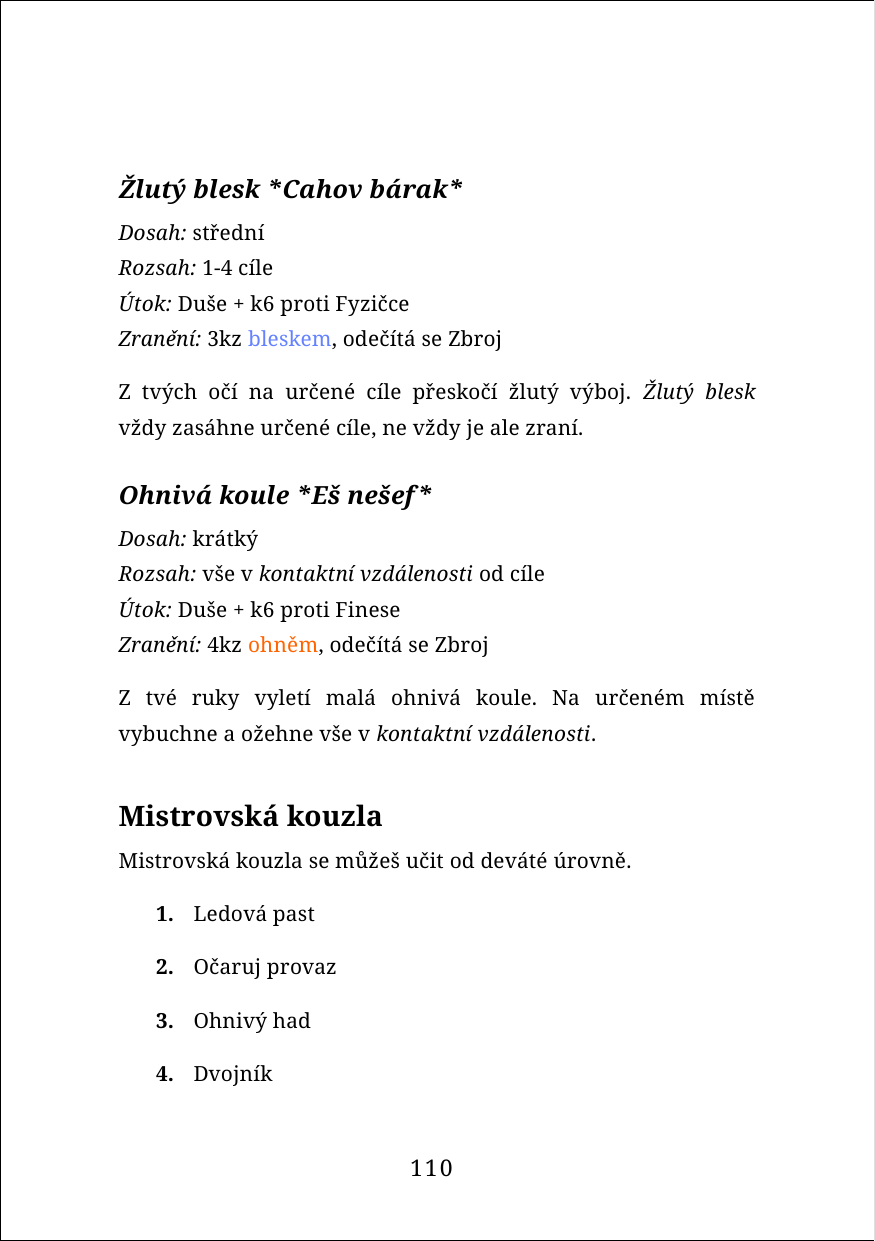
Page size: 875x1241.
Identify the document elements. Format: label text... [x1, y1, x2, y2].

text Mistrovská kouzla se můžeš učit od deváté úrovně. [118, 846, 756, 874]
list Ohnivý had [156, 1006, 756, 1034]
subtitle Žlutý blesk *Cahov bárak* [118, 172, 756, 206]
text Dosah: střední Rozsah: 1-4 cíle Útok: Duše + k6 proti Fyzičce Zranění: 3kz bleskem, odečítá se Zbroj [118, 218, 756, 353]
text Dosah: krátký Rozsah: vše v kontaktní vzdálenosti od cíle Útok: Duše + k6 proti Finese Zranění: 4kz ohněm, odečítá se Zbroj [118, 524, 756, 659]
subtitle Ohnivá koule *Eš nešef* [118, 478, 756, 512]
subtitle Mistrovská kouzla [118, 796, 756, 834]
text Z tvé ruky vyletí malá ohnivá koule. Na určeném místě vybuchne a ožehne vše v kontaktní vzdálenosti. [118, 683, 756, 747]
list Dvojník [156, 1059, 756, 1087]
list Očaruj provaz [156, 952, 756, 981]
text Z tvých očí na určené cíle přeskočí žlutý výboj. Žlutý blesk vždy zasáhne určené cíle, ne vždy je ale zraní. [118, 377, 756, 441]
list Ledová past [156, 899, 756, 928]
